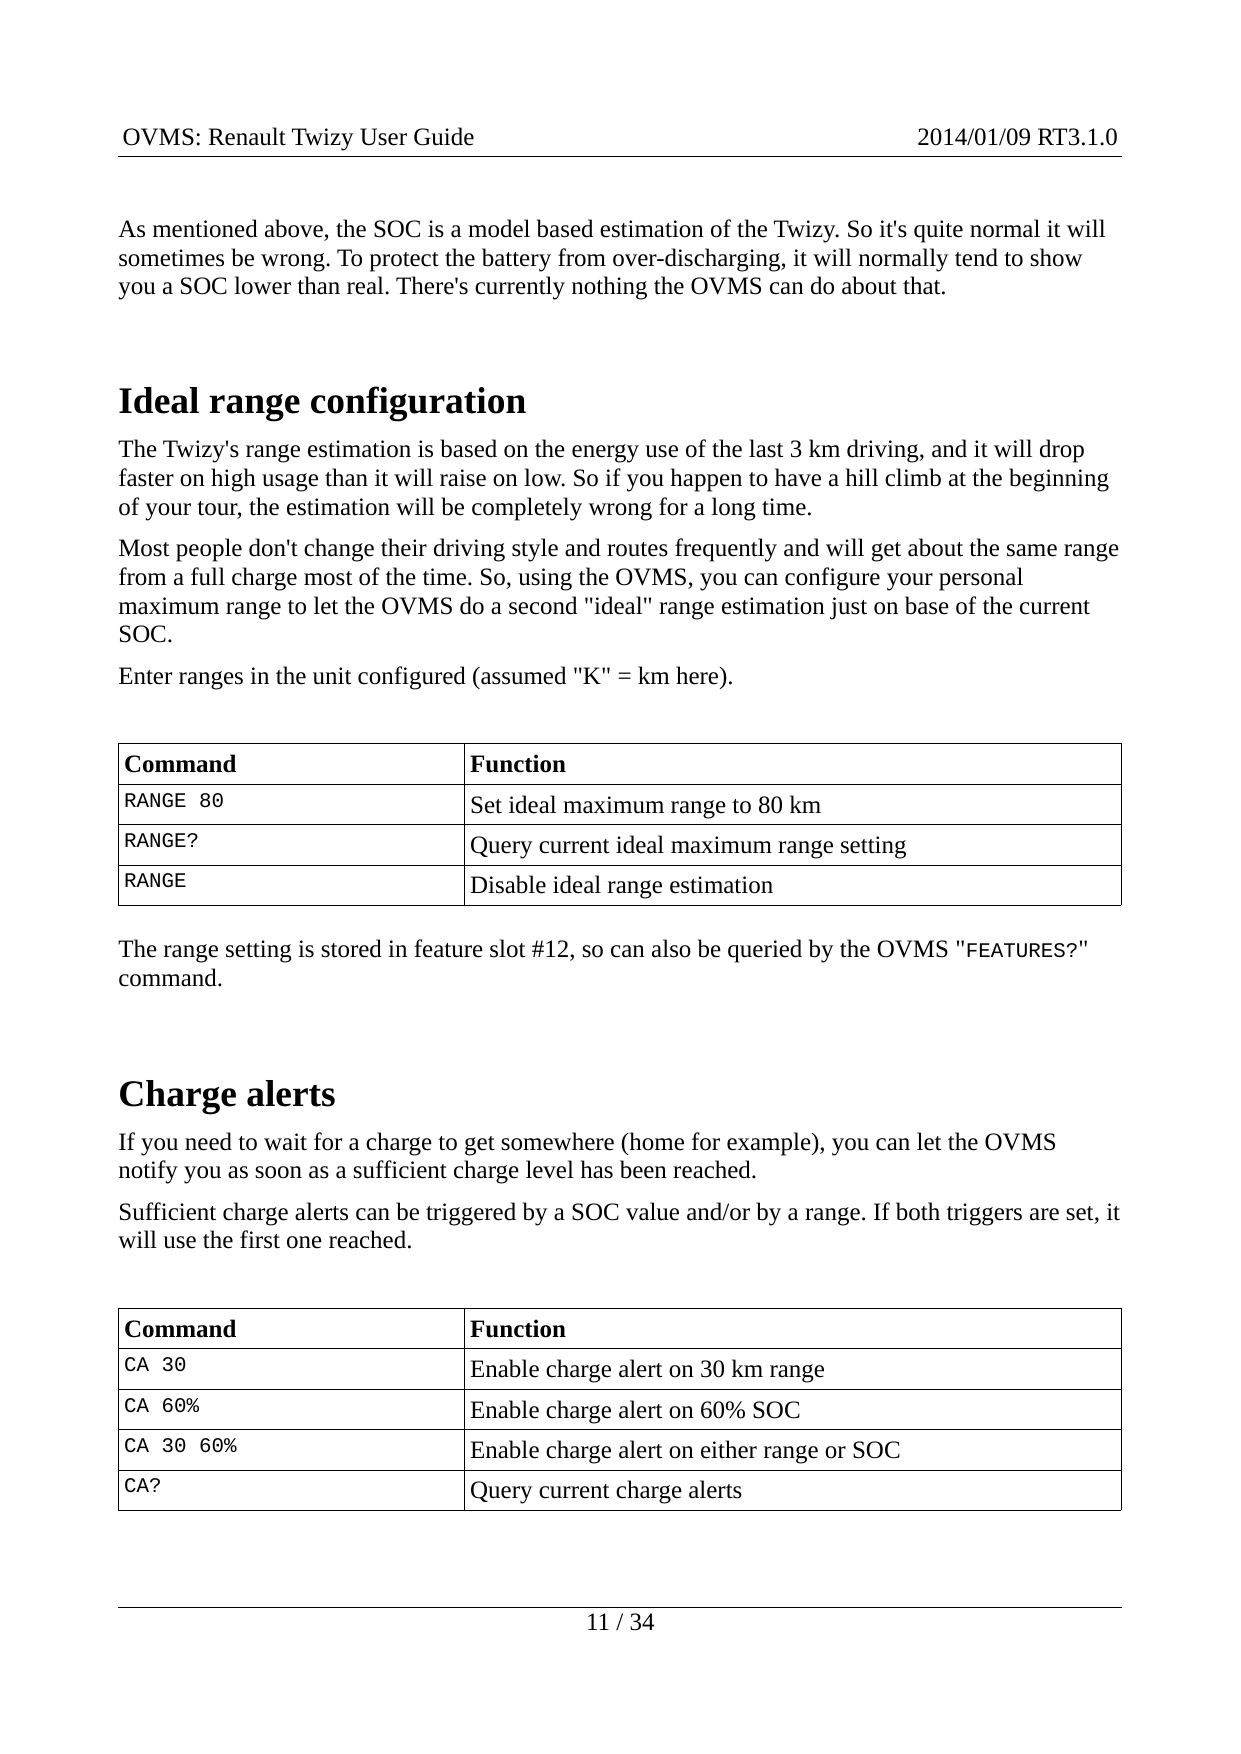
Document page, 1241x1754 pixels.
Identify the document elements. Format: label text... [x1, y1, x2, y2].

table_cell CA 30 60% [119, 1430, 464, 1469]
table_header Command [119, 744, 464, 784]
table_cell Query current ideal maximum range setting [465, 825, 1121, 864]
table_header Command [119, 1309, 464, 1348]
subtitle Ideal range configuration [118, 379, 1122, 422]
table_cell RANGE 80 [119, 785, 464, 824]
table_cell CA 60% [119, 1390, 464, 1429]
text Sufficient charge alerts can be triggered by a SOC value and/or by a range. If both triggers are set, it will use the first one reached. [118, 1197, 1122, 1254]
table_cell Enable charge alert on 30 km range [465, 1349, 1121, 1389]
table_header Function [465, 1309, 1121, 1348]
text Enter ranges in the unit configured (assumed "K" = km here). [118, 661, 1122, 689]
table_cell RANGE [119, 866, 464, 905]
table_cell RANGE? [119, 825, 464, 864]
table_cell Query current charge alerts [465, 1471, 1121, 1510]
table_header Function [465, 744, 1121, 784]
table_cell Enable charge alert on either range or SOC [465, 1430, 1121, 1469]
table_cell Set ideal maximum range to 80 km [465, 785, 1121, 824]
text As mentioned above, the SOC is a model based estimation of the Twizy. So it's quite normal it will sometimes be wrong. To protect the battery from over-discharging, it will normally tend to show you a SOC lower than real. There's currently nothing the OVMS can do about that. [118, 214, 1122, 300]
table_cell CA 30 [119, 1349, 464, 1389]
subtitle Charge alerts [118, 1071, 1122, 1114]
text The Twizy's range estimation is based on the energy use of the last 3 km driving, and it will drop faster on high usage than it will raise on low. So if you happen to have a hill climb at the beginning of your tour, the estimation will be completely wrong for a long time. [118, 434, 1122, 521]
table_cell Disable ideal range estimation [465, 866, 1121, 905]
table_cell CA? [119, 1471, 464, 1510]
text If you need to wait for a charge to get somewhere (home for example), you can let the OVMS notify you as soon as a sufficient charge level has been reached. [118, 1127, 1122, 1184]
text Most people don't change their driving style and routes frequently and will get about the same range from a full charge most of the time. So, using the OVMS, you can configure your personal maximum range to let the OVMS do a second "ideal" range estimation just on base of the current SOC. [118, 533, 1122, 648]
table_cell Enable charge alert on 60% SOC [465, 1390, 1121, 1429]
text The range setting is stored in feature slot #12, so can also be queried by the OVMS "FEATURES?" command. [118, 934, 1122, 992]
